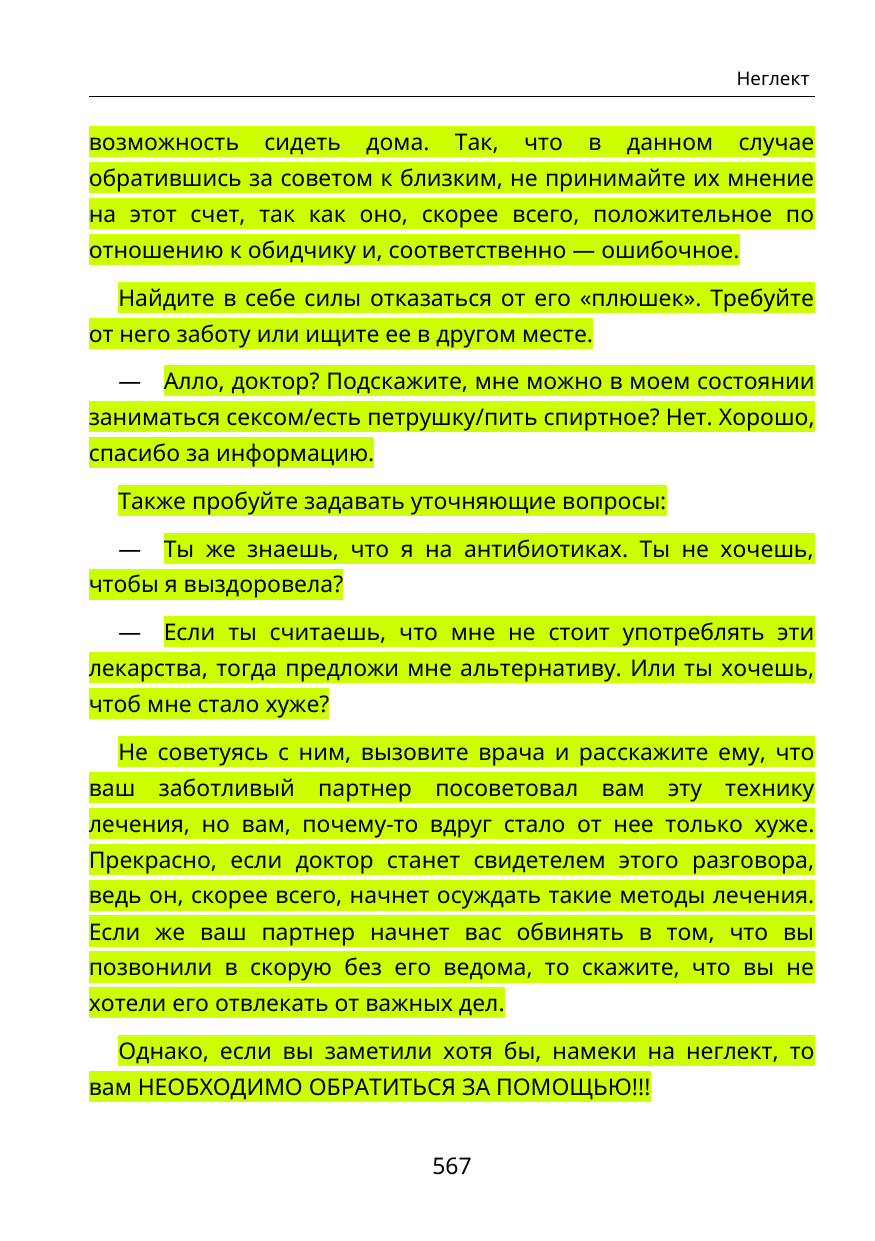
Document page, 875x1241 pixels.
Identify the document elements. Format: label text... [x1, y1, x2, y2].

text Также пробуйте задавать уточняющие вопросы: [88, 485, 815, 516]
text возможность сидеть дома. Так, что в данном случае обратившись за советом к близким, не принимайте их мнение на этот счет, так как оно, скорее всего, положительное по отношению к обидчику и, соответственно — ошибочное. [88, 126, 815, 265]
list Если ты считаешь, что мне не стоит употреблять эти лекарства, тогда предложи мне альтернативу. Или ты хочешь, чтоб мне стало хуже? [88, 616, 815, 719]
list Ты же знаешь, что я на антибиотиках. Ты не хочешь, чтобы я выздоровела? [88, 532, 815, 600]
text Найдите в себе силы отказаться от его «плюшек». Требуйте от него заботу или ищите ее в другом месте. [88, 282, 815, 349]
text Однако, если вы заметили хотя бы, намеки на неглект, то вам НЕОБХОДИМО ОБРАТИТЬСЯ ЗА ПОМОЩЬЮ!!! [88, 1035, 815, 1102]
text Не советуясь с ним, вызовите врача и расскажите ему, что ваш заботливый партнер посоветовал вам эту технику лечения, но вам, почему-то вдруг стало от нее только хуже. Прекрасно, если доктор станет свидетелем этого разговора, ведь он, скорее всего, начнет осуждать такие методы лечения. Если же ваш партнер начнет вас обвинять в том, что вы позвонили в скорую без его ведома, то скажите, что вы не хотели его отвлекать от важных дел. [88, 736, 815, 1018]
list Алло, доктор? Подскажите, мне можно в моем состоянии заниматься сексом/есть петрушку/пить спиртное? Нет. Хорошо, спасибо за информацию. [88, 365, 815, 468]
